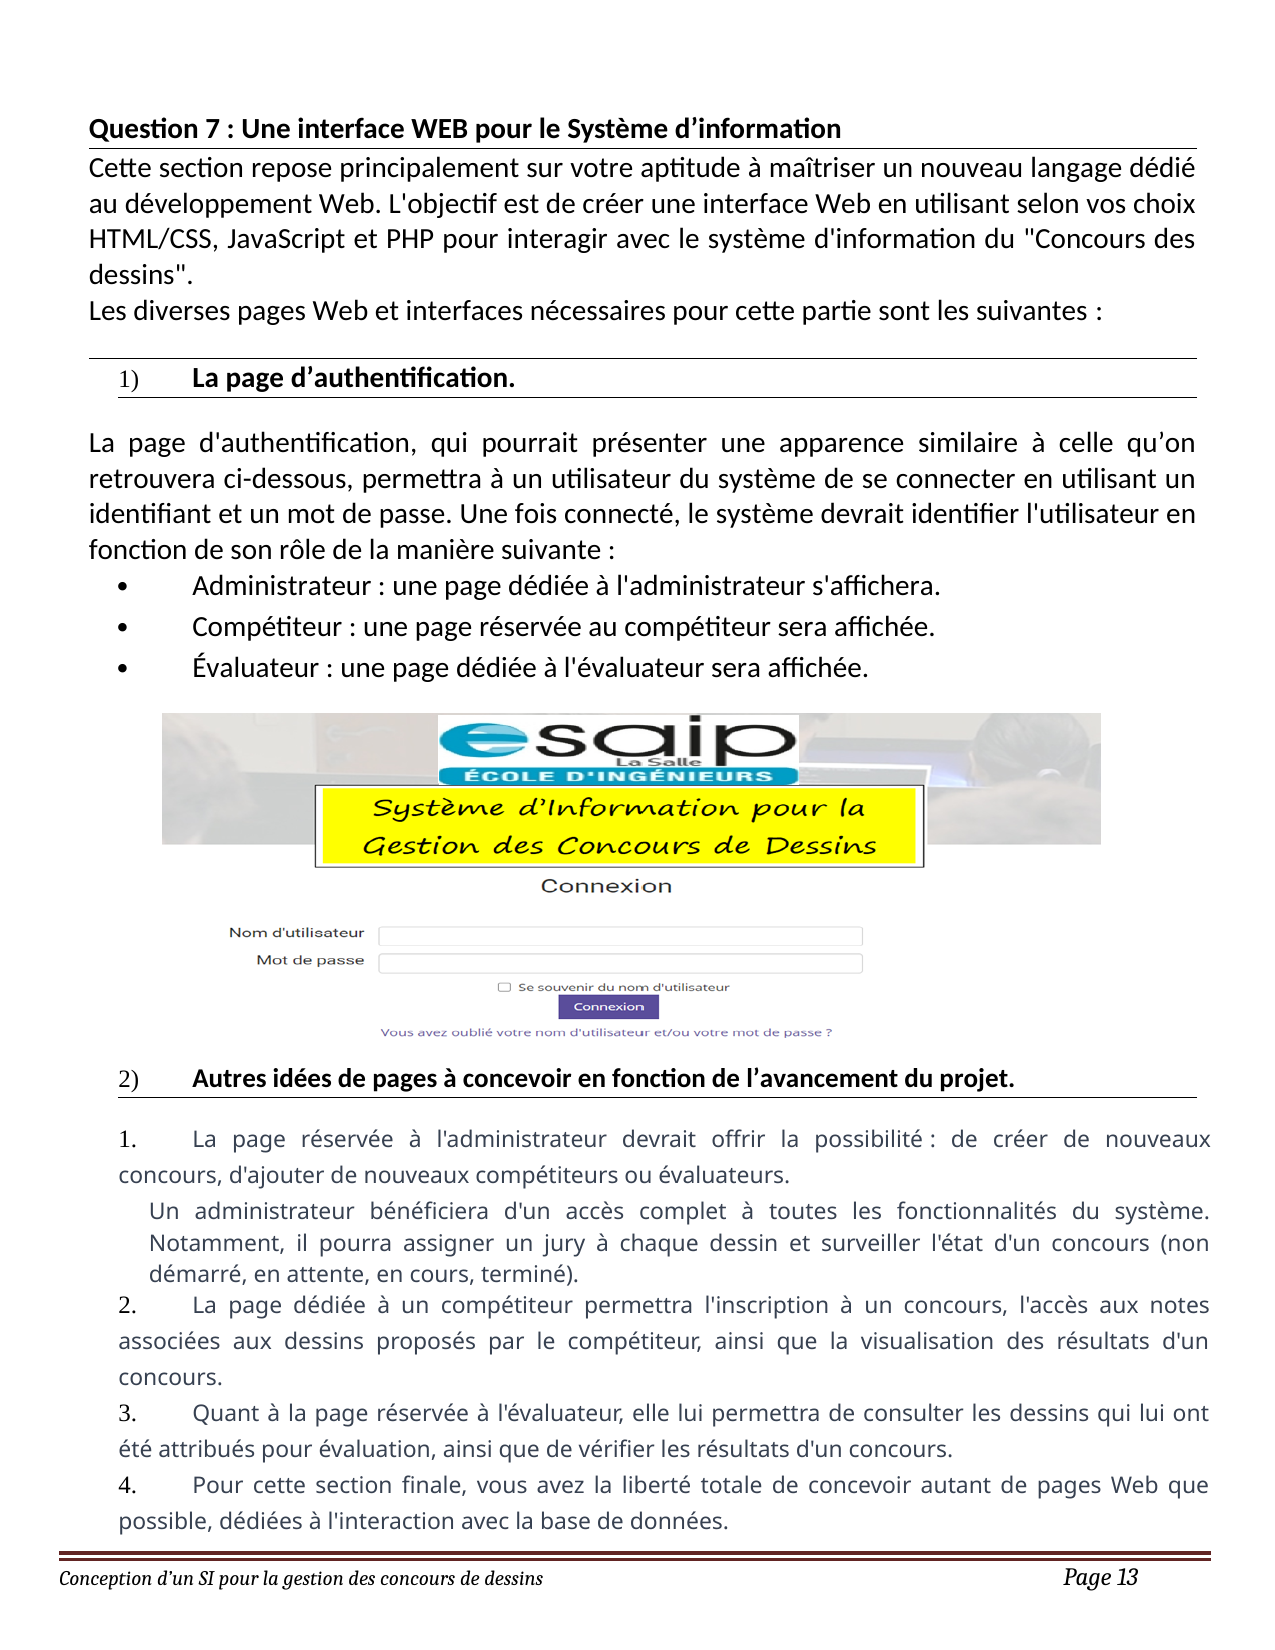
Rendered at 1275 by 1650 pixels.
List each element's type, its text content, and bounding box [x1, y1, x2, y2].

text Cette section repose principalement sur votre aptitude à maîtriser un nouveau langage dédié au développement Web. L'objectif est de créer une interface Web en utilisant selon vos choix HTML/CSS, JavaScript et PHP pour interagir avec le système d'information du "Concours des dessins". [88, 149, 1197, 292]
text Un administrateur bénéficiera d'un accès complet à toutes les fonctionnalités du système. Notamment, il pourra assigner un jury à chaque dessin et surveiller l'état d'un concours (non démarré, en attente, en cours, terminé). [149, 1195, 1211, 1289]
list Quant à la page réservée à l'évaluateur, elle lui permettra de consulter les dessins qui lui ont été attribués pour évaluation, ainsi que de vérifier les résultats d'un concours. [118, 1397, 1211, 1464]
text Question 7 : Une interface WEB pour le Système d’information [88, 111, 1197, 149]
list Pour cette section finale, vous avez la liberté totale de concevoir autant de pages Web que possible, dédiées à l'interaction avec la base de données. [118, 1469, 1211, 1536]
list La page d’authentification. [118, 359, 1197, 397]
text La page d'authentification, qui pourrait présenter une apparence similaire à celle qu’on retrouvera ci-dessous, permettra à un utilisateur du système de se connecter en utilisant un identifiant et un mot de passe. Une fois connecté, le système devrait identifier l'utilisateur en fonction de son rôle de la manière suivante : [88, 424, 1197, 567]
text Les diverses pages Web et interfaces nécessaires pour cette partie sont les suivantes : [88, 292, 1197, 327]
list La page réservée à l'administrateur devrait offrir la possibilité : de créer de nouveaux concours, d'ajouter de nouveaux compétiteurs ou évaluateurs. [118, 1123, 1211, 1191]
list La page dédiée à un compétiteur permettra l'inscription à un concours, l'accès aux notes associées aux dessins proposés par le compétiteur, ainsi que la visualisation des résultats d'un concours. [118, 1289, 1211, 1392]
list Autres idées de pages à concevoir en fonction de l’avancement du projet. [118, 1061, 1197, 1097]
list Évaluateur : une page dédiée à l'évaluateur sera affichée. [118, 649, 1197, 684]
list Administrateur : une page dédiée à l'administrateur s'affichera. [118, 567, 1197, 602]
list Compétiteur : une page réservée au compétiteur sera affichée. [118, 608, 1197, 643]
